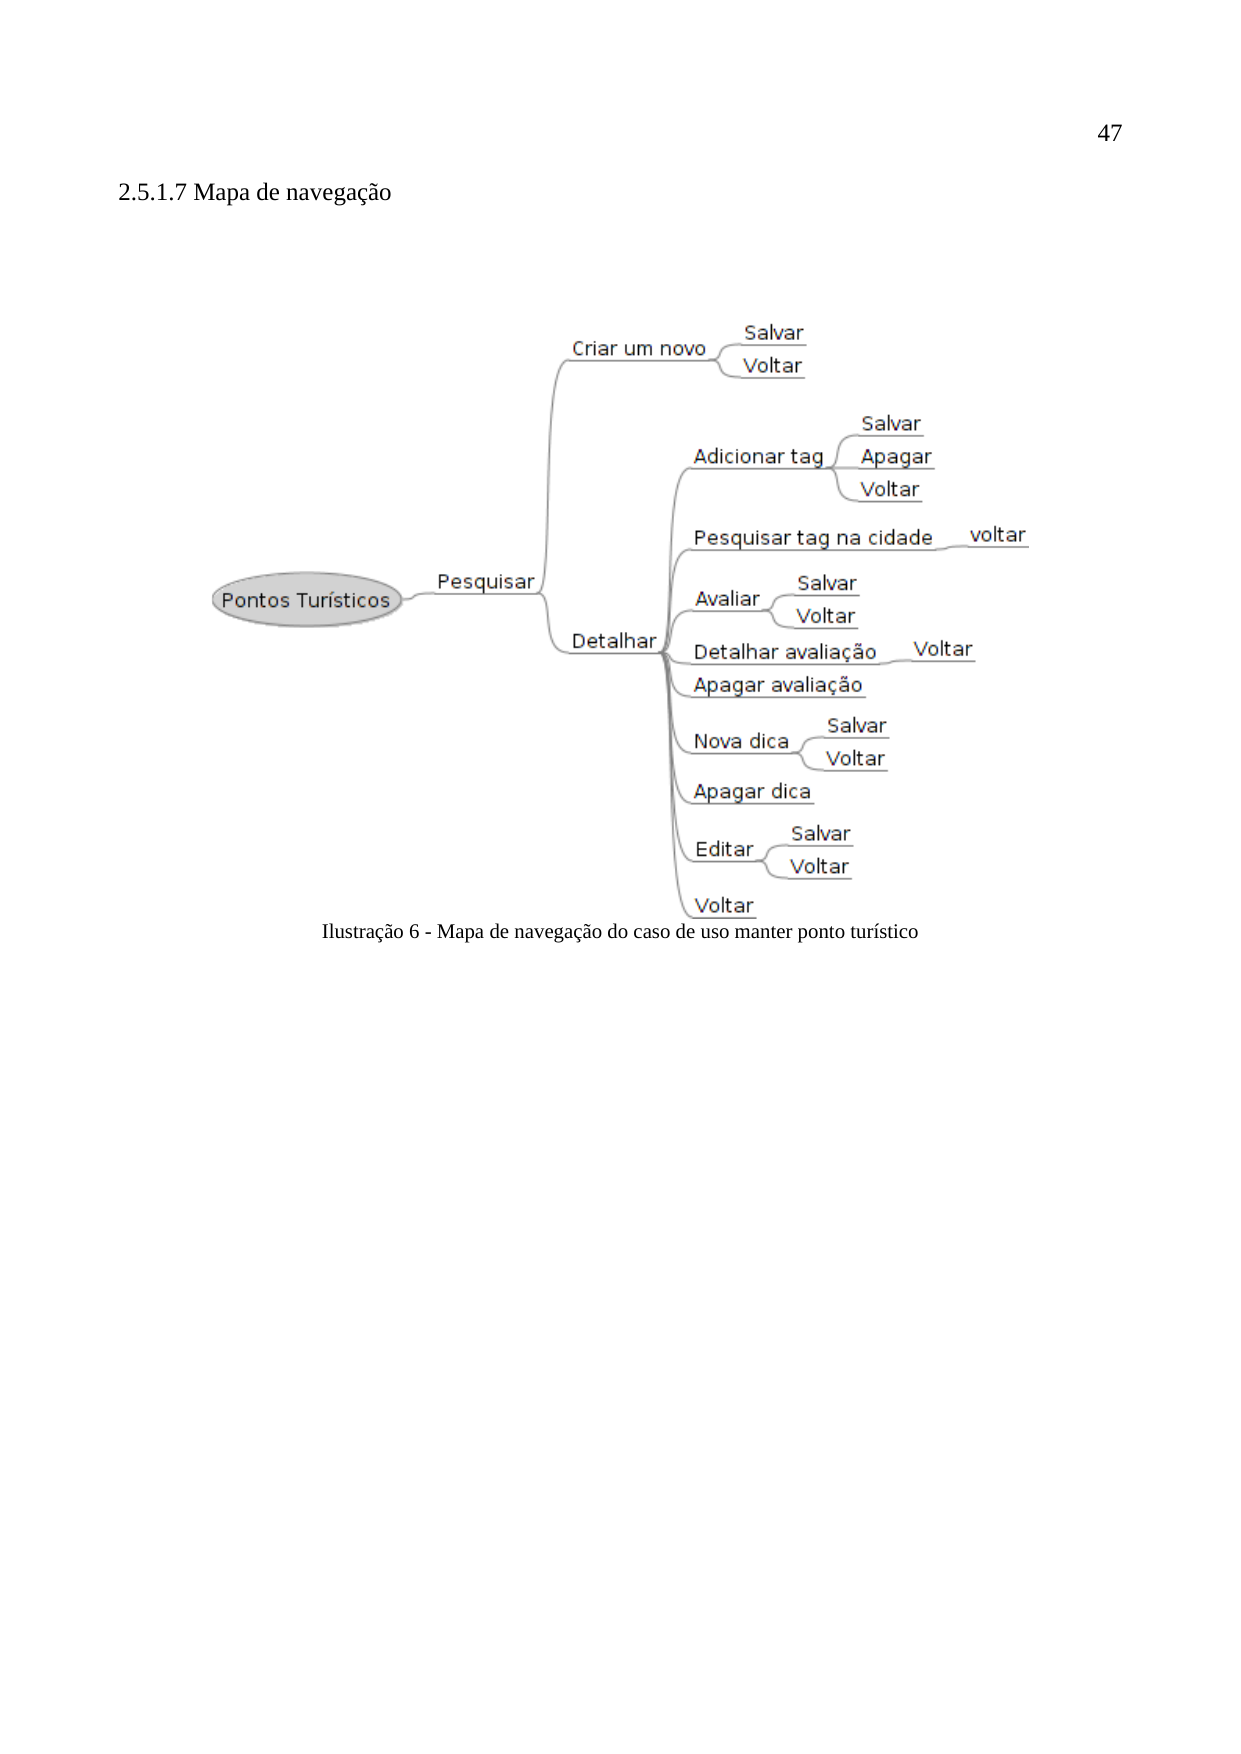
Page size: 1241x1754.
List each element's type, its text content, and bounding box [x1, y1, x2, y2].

picture [211, 319, 1029, 919]
subtitle Mapa de navegação [118, 177, 1122, 206]
text Ilustração 6 - Mapa de navegação do caso de uso manter ponto turístico [212, 919, 1029, 943]
